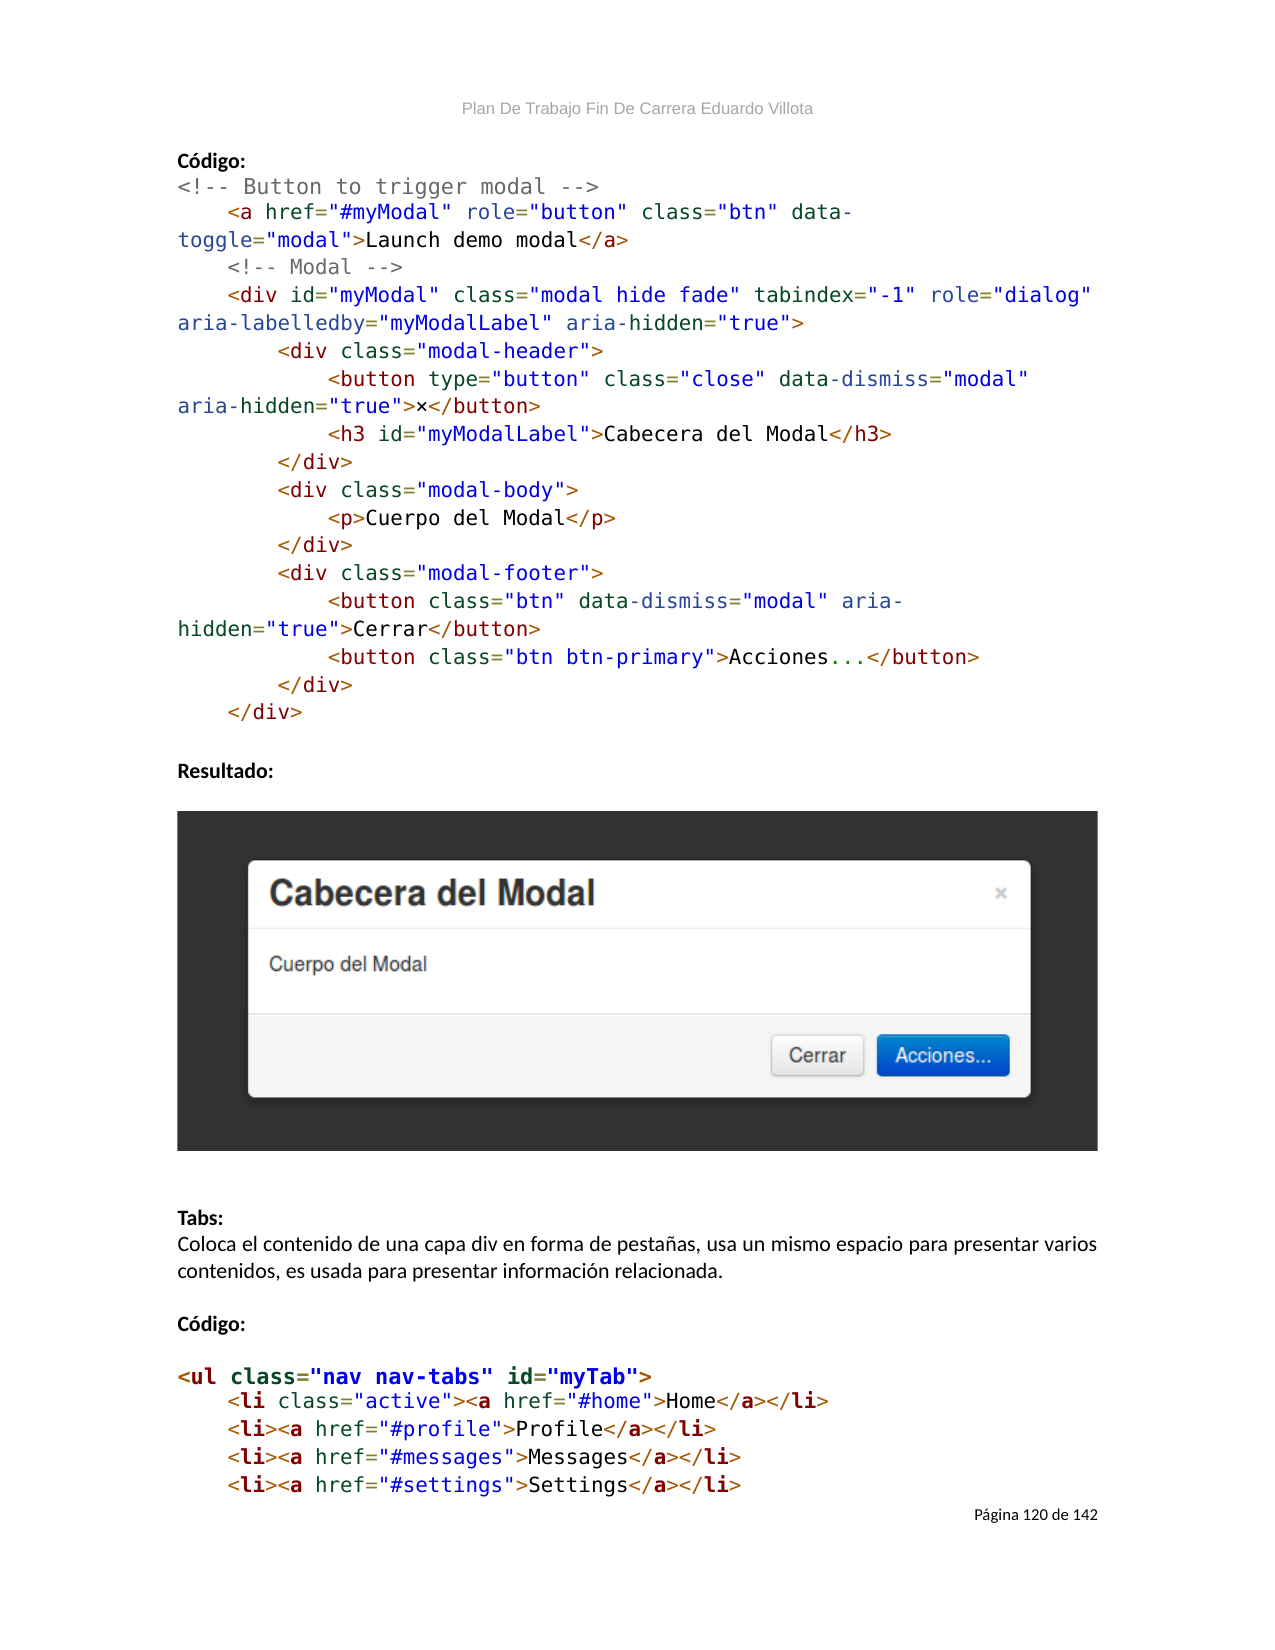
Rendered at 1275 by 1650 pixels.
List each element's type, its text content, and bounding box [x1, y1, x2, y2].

text </div> [177, 533, 1098, 558]
text Código: [177, 1310, 1098, 1337]
text Resultado: [177, 758, 1098, 784]
text <button type="button" class="close" data-dismiss="modal" aria-hidden="true">×</button> [177, 367, 1098, 419]
text <div class="modal-body"> [177, 478, 1098, 502]
picture [177, 811, 1098, 1151]
text </div> [177, 700, 1098, 725]
text <div id="myModal" class="modal hide fade" tabindex="-1" role="dialog" aria-labelledby="myModalLabel" aria-hidden="true"> [177, 283, 1098, 335]
text <!-- Button to trigger modal --> [177, 174, 1098, 200]
text </div> [177, 450, 1098, 474]
text <li><a href="#messages">Messages</a></li> [177, 1445, 1098, 1469]
text <div class="modal-header"> [177, 339, 1098, 363]
text </div> [177, 673, 1098, 697]
text Tabs: [177, 1204, 1098, 1230]
text <li><a href="#settings">Settings</a></li> [177, 1473, 1098, 1497]
text <button class="btn" data-dismiss="modal" aria-hidden="true">Cerrar</button> [177, 589, 1098, 641]
text <div class="modal-footer"> [177, 561, 1098, 586]
text <li class="active"><a href="#home">Home</a></li> [177, 1389, 1098, 1413]
text Coloca el contenido de una capa div en forma de pestañas, usa un mismo espacio para presentar varios contenidos, es usada para presentar información relacionada. [177, 1230, 1098, 1284]
text <ul class="nav nav-tabs" id="myTab"> [177, 1364, 1098, 1389]
text Código: [177, 148, 1098, 174]
text <li><a href="#profile">Profile</a></li> [177, 1417, 1098, 1441]
text <h3 id="myModalLabel">Cabecera del Modal</h3> [177, 422, 1098, 447]
text <!-- Modal --> [177, 255, 1098, 280]
text <button class="btn btn-primary">Acciones...</button> [177, 645, 1098, 669]
text <p>Cuerpo del Modal</p> [177, 506, 1098, 530]
text <a href="#myModal" role="button" class="btn" data-toggle="modal">Launch demo modal</a> [177, 200, 1098, 252]
